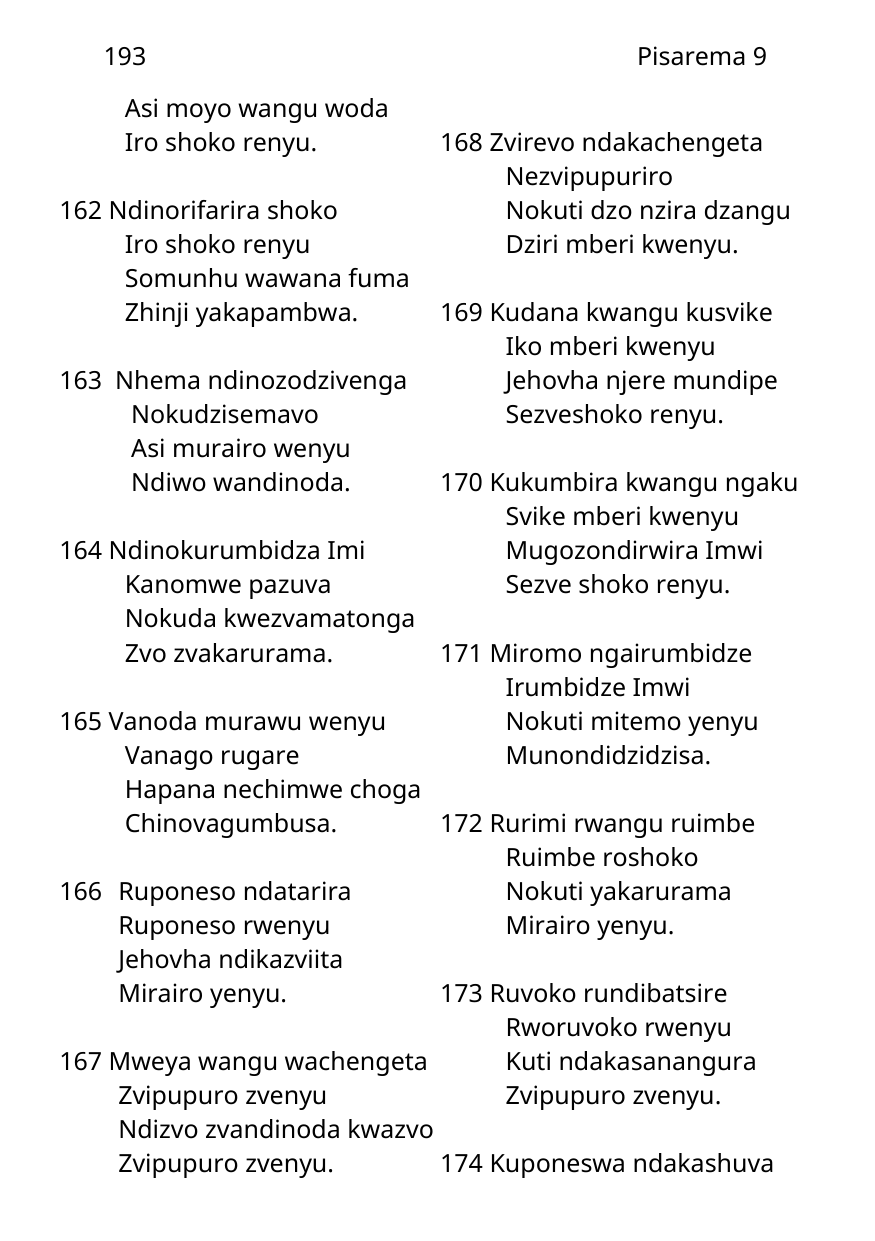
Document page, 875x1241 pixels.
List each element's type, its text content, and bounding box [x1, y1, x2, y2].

text 166 Ruponeso ndatarira [59, 874, 434, 908]
text Ndiwo wandinoda. [59, 465, 434, 499]
text Chinovagumbusa. [59, 806, 434, 839]
text Svike mberi kwenyu [440, 499, 815, 533]
text Sezve shoko renyu. [440, 567, 815, 601]
text Mirairo yenyu. [440, 908, 815, 942]
text Ndizvo zvandinoda kwazvo [59, 1112, 434, 1146]
text Somunhu wawana fuma [59, 261, 434, 294]
text Zvipupuro zvenyu [59, 1078, 434, 1112]
text Kanomwe pazuva [59, 567, 434, 601]
text Rworuvoko rwenyu [440, 1010, 815, 1044]
text 165 Vanoda murawu wenyu [59, 703, 434, 737]
text Mugozondirwira Imwi [440, 533, 815, 567]
text 163 Nhema ndinozodzivenga [59, 363, 434, 397]
text Nokuti dzo nzira dzangu [440, 192, 815, 226]
text Ruponeso rwenyu [59, 908, 434, 942]
text 167 Mweya wangu wachengeta [59, 1044, 434, 1078]
text 162 Ndinorifarira shoko [59, 192, 434, 226]
text Nezvipupuriro [440, 158, 815, 192]
text Munondidzidzisa. [440, 737, 815, 771]
text Sezveshoko renyu. [440, 397, 815, 431]
text 168 Zvirevo ndakachengeta [440, 124, 815, 158]
text 174 Kuponeswa ndakashuva [440, 1146, 815, 1180]
text Zhinji yakapambwa. [59, 294, 434, 329]
text Iro shoko renyu [59, 226, 434, 261]
text Nokuda kwezvamatonga [59, 601, 434, 635]
text 172 Rurimi rwangu ruimbe [440, 806, 815, 839]
text Nokuti mitemo yenyu [440, 703, 815, 737]
text 171 Miromo ngairumbidze [440, 635, 815, 669]
text Zvipupuro zvenyu. [59, 1146, 434, 1180]
text Dziri mberi kwenyu. [440, 226, 815, 261]
text Asi murairo wenyu [59, 431, 434, 465]
text Zvipupuro zvenyu. [440, 1078, 815, 1112]
text Mirairo yenyu. [59, 976, 434, 1010]
text 169 Kudana kwangu kusvike [440, 294, 815, 329]
text Iro shoko renyu. [59, 124, 434, 158]
text Nokudzisemavo [59, 397, 434, 431]
text Jehovha njere mundipe [440, 363, 815, 397]
text Zvo zvakarurama. [59, 635, 434, 669]
text Ruimbe roshoko [440, 839, 815, 874]
text 170 Kukumbira kwangu ngaku [440, 465, 815, 499]
text Iko mberi kwenyu [440, 329, 815, 363]
text Irumbidze Imwi [440, 669, 815, 703]
text 164 Ndinokurumbidza Imi [59, 533, 434, 567]
text Hapana nechimwe choga [59, 771, 434, 806]
text Nokuti yakarurama [440, 874, 815, 908]
text Kuti ndakasanangura [440, 1044, 815, 1078]
text Jehovha ndikazviita [59, 942, 434, 976]
text Asi moyo wangu woda [59, 90, 434, 124]
text 173 Ruvoko rundibatsire [440, 976, 815, 1010]
text Vanago rugare [59, 737, 434, 771]
